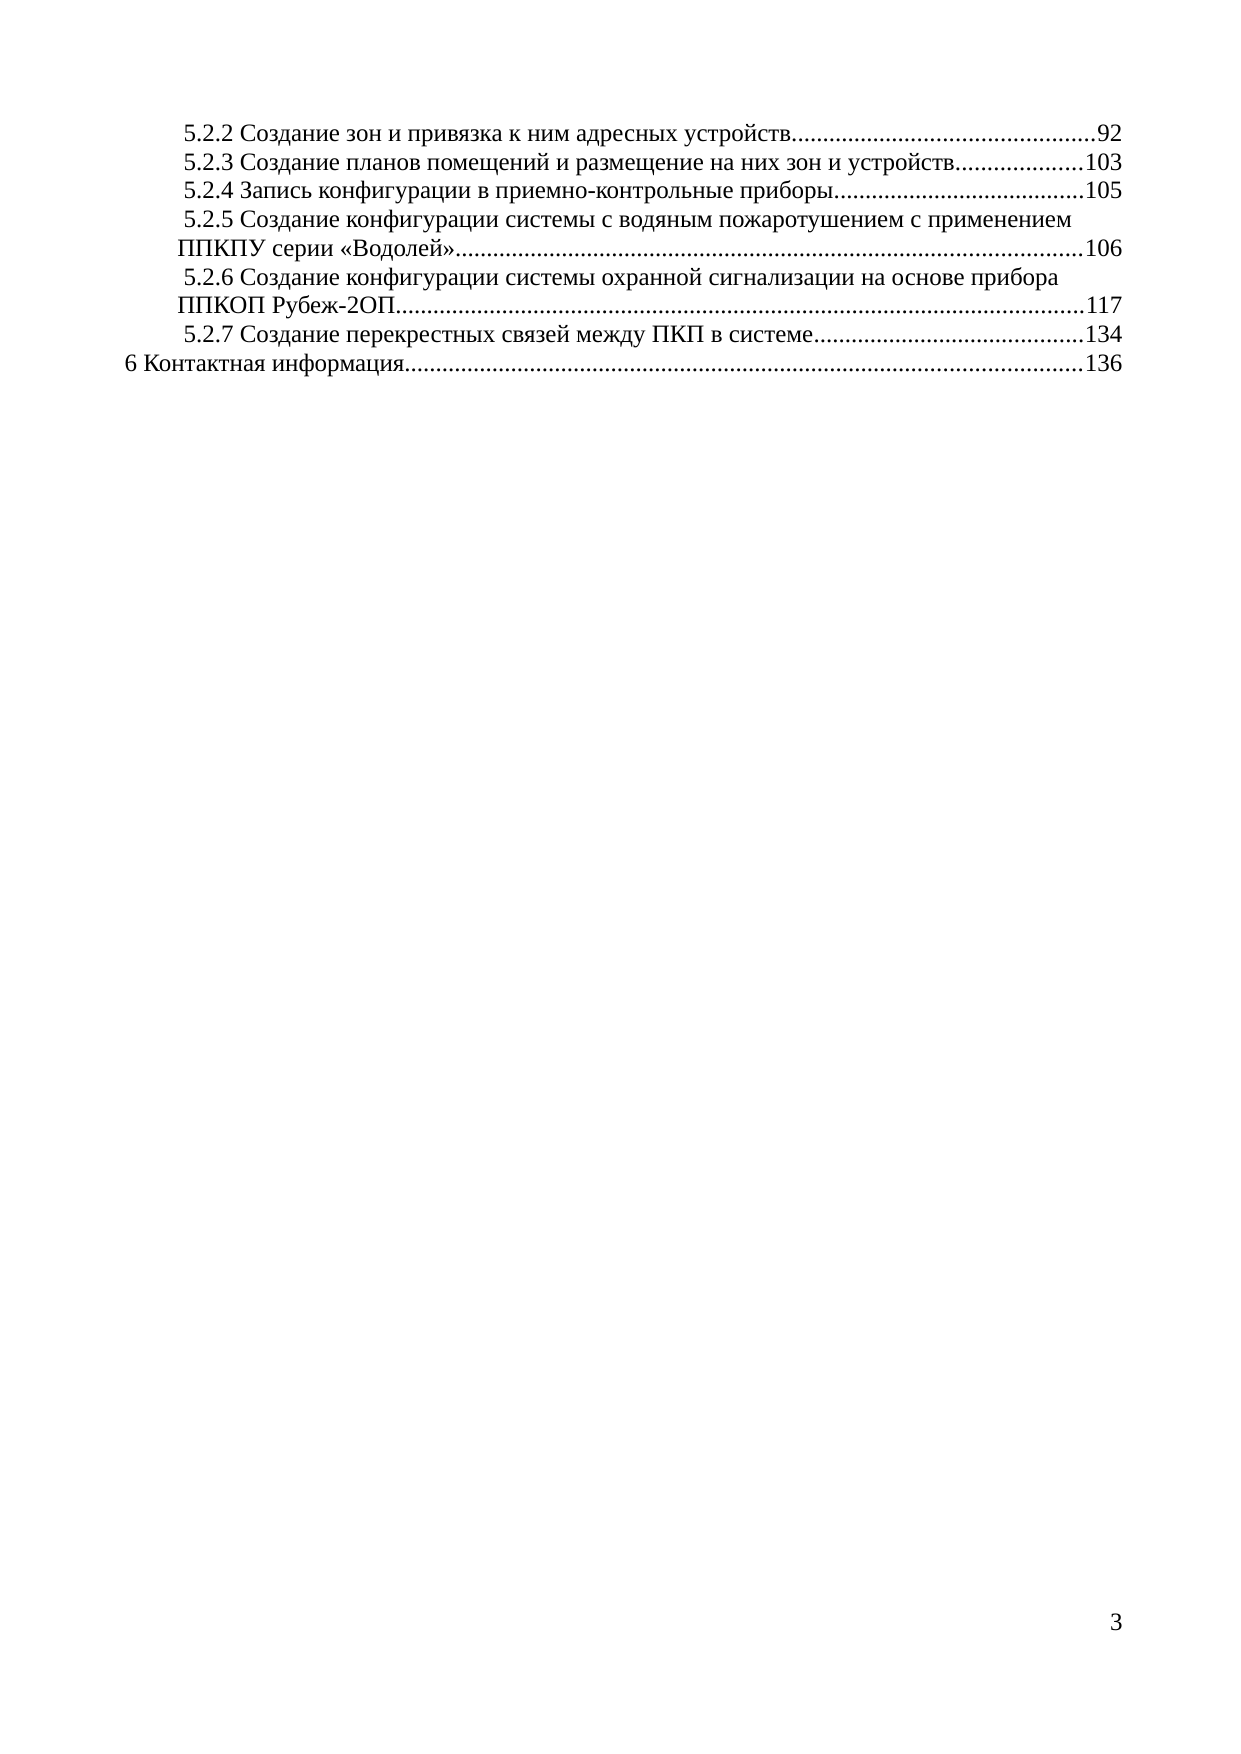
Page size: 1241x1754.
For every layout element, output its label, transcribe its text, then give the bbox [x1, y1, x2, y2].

text 5.2.2 Создание зон и привязка к ним адресных устройств. 92 [177, 118, 1122, 147]
text 5.2.4 Запись конфигурации в приемно-контрольные приборы. 105 [177, 176, 1122, 204]
text 6 Контактная информация 136 [118, 348, 1122, 377]
text 5.2.3 Создание планов помещений и размещение на них зон и устройств. 103 [177, 147, 1122, 176]
text 5.2.6 Создание конфигурации системы охранной сигнализации на основе прибора ППКОП Рубеж-2ОП 117 [177, 262, 1122, 319]
text 5.2.5 Создание конфигурации системы с водяным пожаротушением с применением ППКПУ серии «Водолей» 106 [177, 204, 1122, 262]
text 5.2.7 Создание перекрестных связей между ПКП в системе 134 [177, 319, 1122, 348]
